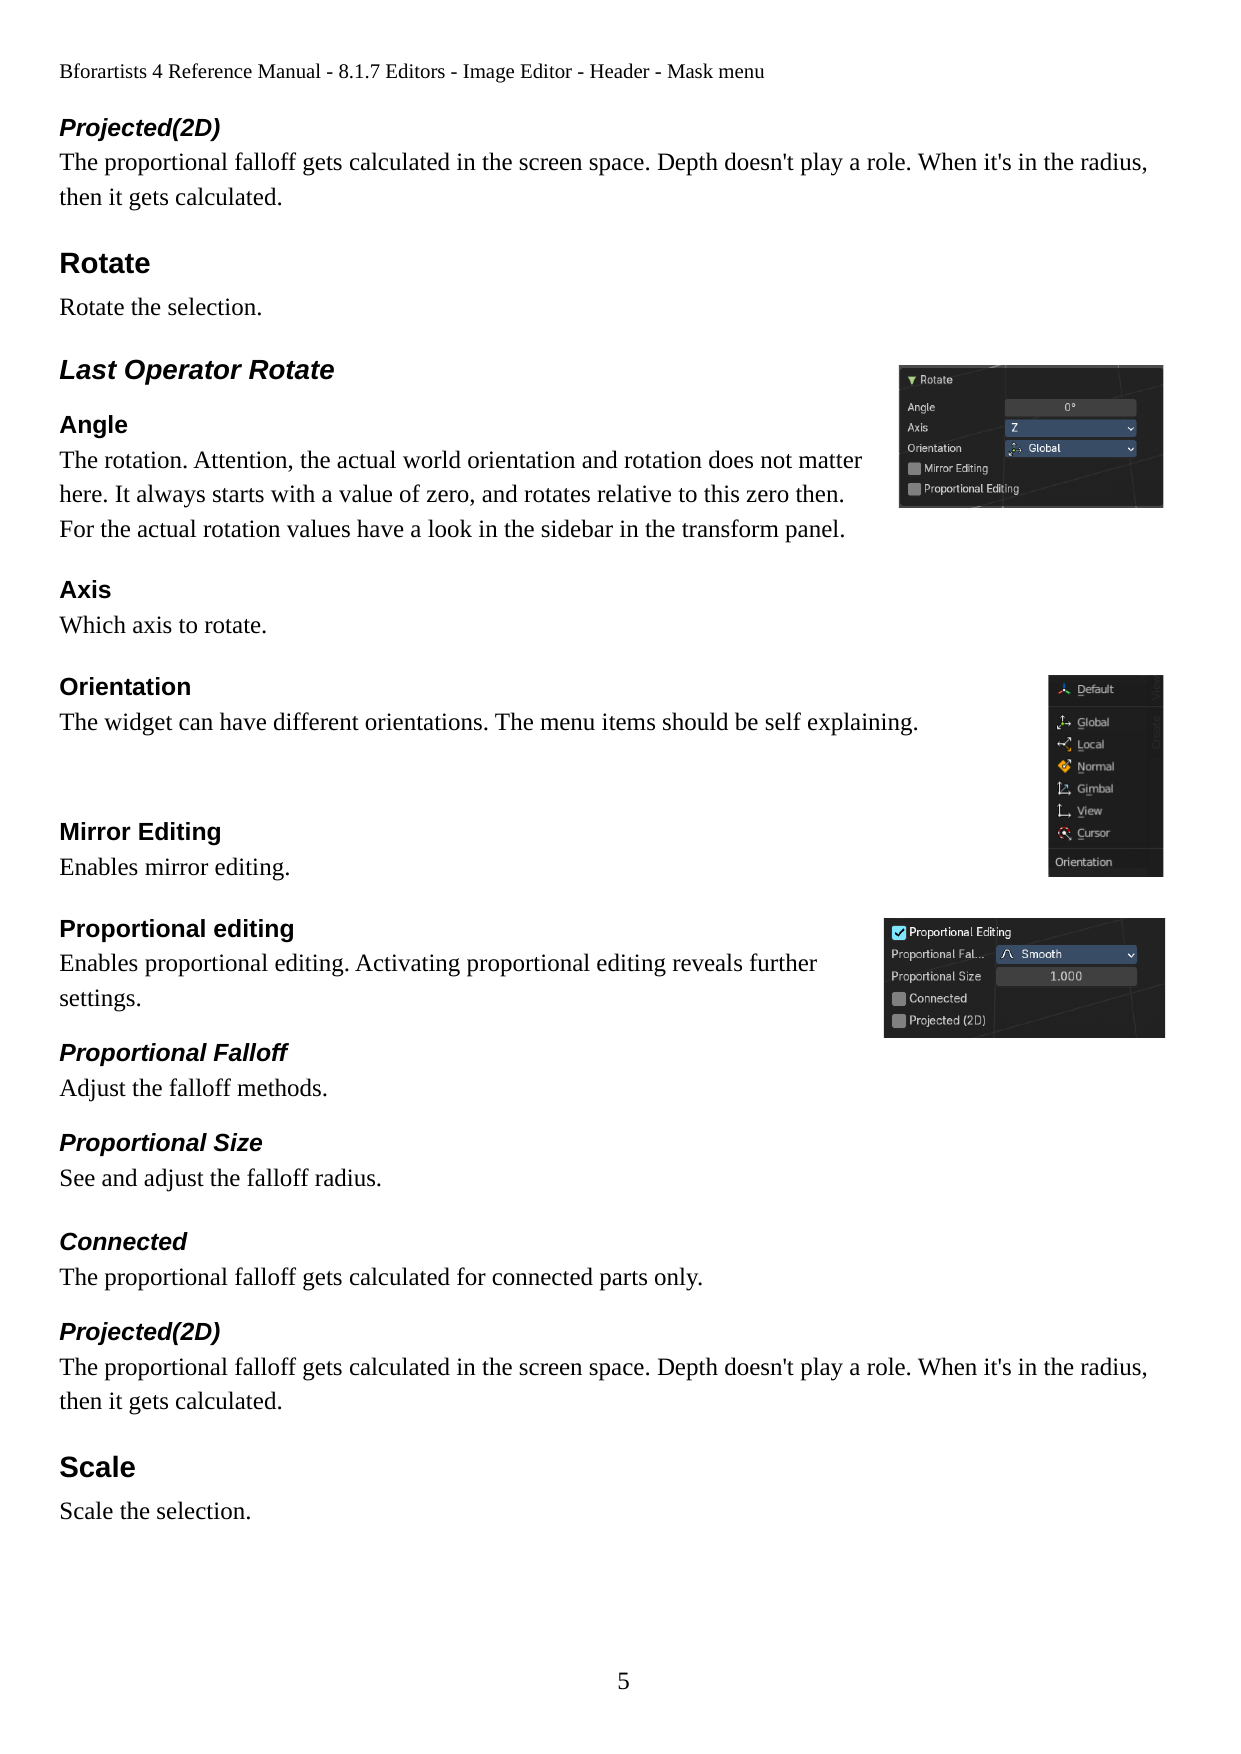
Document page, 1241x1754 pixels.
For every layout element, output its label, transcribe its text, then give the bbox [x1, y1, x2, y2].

text The proportional falloff gets calculated for connected parts only. [59, 1262, 1181, 1290]
subtitle Proportional Falloff [59, 1038, 1181, 1067]
text See and adjust the falloff radius. [59, 1163, 1181, 1192]
text The proportional falloff gets calculated in the screen space. Depth doesn't play a role. When it's in the radius, then it gets calculated. [59, 1352, 1181, 1415]
picture [898, 365, 1164, 508]
picture [883, 918, 1166, 1038]
subtitle Orientation [59, 672, 1181, 700]
text Scale the selection. [59, 1496, 1181, 1525]
subtitle Scale [59, 1450, 1181, 1484]
subtitle Rotate [59, 246, 1181, 279]
subtitle [1164, 410, 1181, 439]
text Enables proportional editing. Activating proportional editing reveals further settings. [59, 948, 883, 1012]
subtitle Proportional editing [59, 914, 1181, 942]
text The widget can have different orientations. The menu items should be self explaining. [59, 707, 1048, 735]
subtitle Mirror Editing [59, 817, 1048, 846]
text The rotation. Attention, the actual world orientation and rotation does not matter here. It always starts with a value of zero, and rotates relative to this zero then. For the actual rotation values have a look in the sidebar in the transform panel. [59, 445, 1181, 543]
subtitle Projected(2D) [59, 113, 1181, 141]
text The proportional falloff gets calculated in the screen space. Depth doesn't play a role. When it's in the radius, then it gets calculated. [59, 147, 1181, 211]
subtitle Proportional Size [59, 1128, 1181, 1157]
subtitle [1164, 817, 1181, 846]
text Adjust the falloff methods. [59, 1073, 1181, 1102]
subtitle Connected [59, 1227, 1181, 1255]
picture [1048, 675, 1164, 877]
subtitle Axis [59, 576, 1181, 604]
text Enables mirror editing. [59, 852, 1181, 881]
text Rotate the selection. [59, 292, 1181, 321]
subtitle Angle [59, 410, 898, 439]
text Which axis to rotate. [59, 610, 1181, 639]
subtitle Last Operator Rotate [59, 353, 1181, 385]
subtitle Projected(2D) [59, 1317, 1181, 1346]
